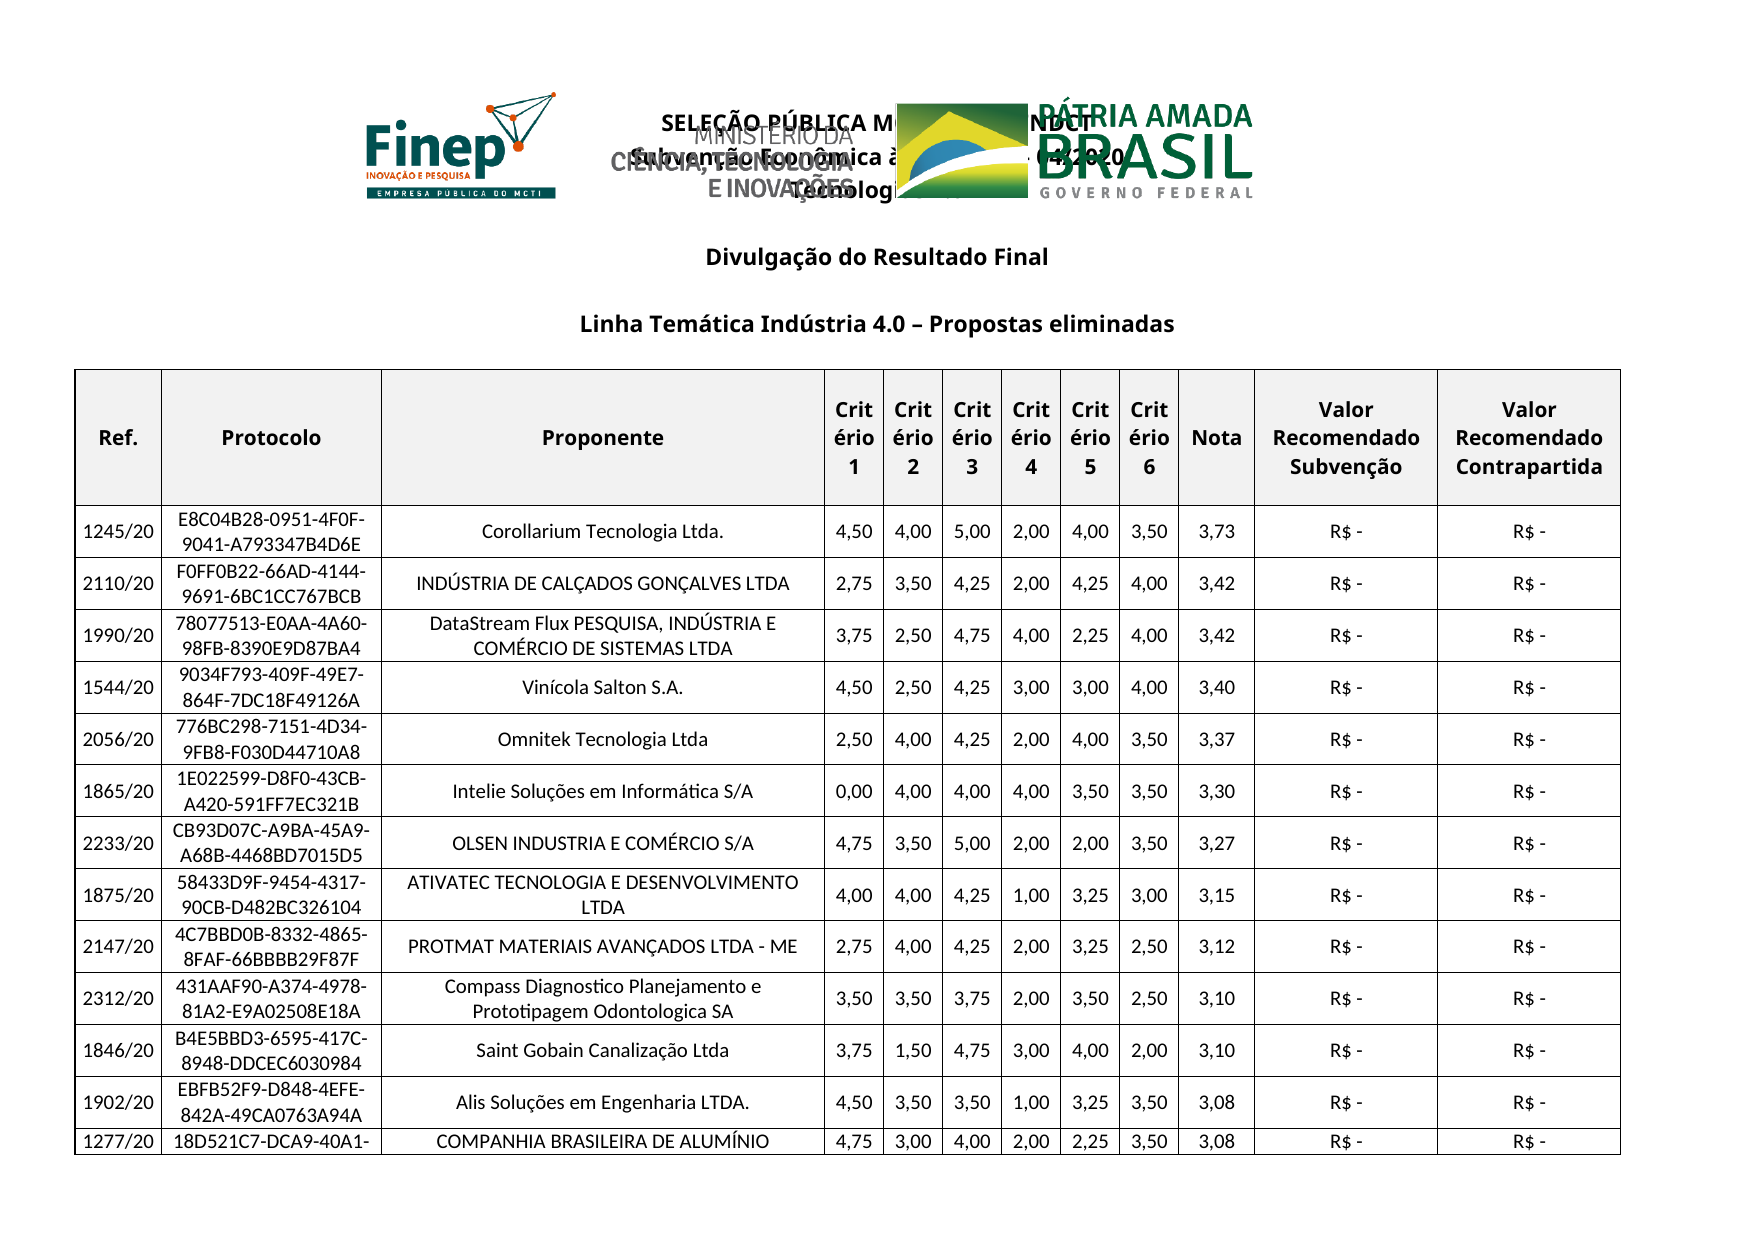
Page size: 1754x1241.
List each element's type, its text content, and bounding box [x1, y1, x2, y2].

table_cell 2,00 [1002, 817, 1060, 868]
table_cell B4E5BBD3-6595-417C-8948-DDCEC6030984 [162, 1025, 381, 1076]
table_cell R$ - [1255, 869, 1437, 920]
table_cell 2,00 [1002, 973, 1060, 1024]
table_cell 3,42 [1179, 558, 1254, 609]
table_cell E8C04B28-0951-4F0F-9041-A793347B4D6E [162, 506, 381, 557]
table_cell 3,00 [884, 1129, 942, 1154]
table_header Critério 6 [1120, 370, 1178, 505]
table_cell R$ - [1438, 1129, 1620, 1154]
table_cell 2110/20 [76, 558, 161, 609]
table_cell 4,00 [884, 921, 942, 972]
table_cell 3,75 [825, 1025, 883, 1076]
table_cell 9034F793-409F-49E7-864F-7DC18F49126A [162, 662, 381, 712]
table_header Critério 3 [943, 370, 1001, 505]
table_header Critério 1 [825, 370, 883, 505]
table_cell 4,00 [884, 506, 942, 557]
table_cell 2,00 [1002, 921, 1060, 972]
table_cell 4,00 [943, 765, 1001, 816]
table_cell 3,42 [1179, 610, 1254, 661]
table_cell 1,50 [884, 1025, 942, 1076]
table_cell 3,25 [1061, 869, 1119, 920]
table_cell R$ - [1438, 921, 1620, 972]
table_cell R$ - [1255, 506, 1437, 557]
table_cell R$ - [1438, 973, 1620, 1024]
table_cell 4,25 [943, 662, 1001, 712]
table_cell Intelie Soluções em Informática S/A [382, 765, 824, 816]
table_header Nota [1179, 370, 1254, 505]
table_cell 1902/20 [76, 1077, 161, 1127]
table_cell 3,00 [1061, 662, 1119, 712]
table_cell 4,50 [825, 506, 883, 557]
table_cell 4,00 [825, 869, 883, 920]
table_cell 4,25 [943, 921, 1001, 972]
table_cell 3,50 [825, 973, 883, 1024]
table_cell 3,00 [1002, 662, 1060, 712]
table_cell 3,50 [1120, 1077, 1178, 1127]
table_cell 18D521C7-DCA9-40A1- [162, 1129, 381, 1154]
table_cell PROTMAT MATERIAIS AVANÇADOS LTDA - ME [382, 921, 824, 972]
table_cell 3,50 [884, 558, 942, 609]
table_cell 4,75 [943, 1025, 1001, 1076]
table_cell R$ - [1438, 558, 1620, 609]
table_cell 4,00 [884, 765, 942, 816]
table_cell 1,00 [1002, 1077, 1060, 1127]
table_cell 3,50 [943, 1077, 1001, 1127]
table_cell 3,15 [1179, 869, 1254, 920]
table_cell 3,75 [825, 610, 883, 661]
table_cell 3,25 [1061, 1077, 1119, 1127]
table_cell R$ - [1255, 558, 1437, 609]
table_cell 4,25 [943, 714, 1001, 764]
table_cell 1875/20 [76, 869, 161, 920]
table_cell 3,10 [1179, 973, 1254, 1024]
table_cell 2,00 [1002, 558, 1060, 609]
table_cell F0FF0B22-66AD-4144-9691-6BC1CC767BCB [162, 558, 381, 609]
table_header Ref. [76, 370, 161, 505]
table_cell R$ - [1255, 610, 1437, 661]
table_cell 4,75 [825, 817, 883, 868]
table_cell 2,50 [1120, 921, 1178, 972]
table_header Valor Recomendado Contrapartida [1438, 370, 1620, 505]
table_cell 776BC298-7151-4D34-9FB8-F030D44710A8 [162, 714, 381, 764]
table_cell 4,00 [1120, 558, 1178, 609]
table_cell 3,50 [884, 817, 942, 868]
table_cell 4,00 [1120, 662, 1178, 712]
table_cell 2,25 [1061, 1129, 1119, 1154]
table_cell R$ - [1438, 506, 1620, 557]
table_cell Saint Gobain Canalização Ltda [382, 1025, 824, 1076]
table_cell 2312/20 [76, 973, 161, 1024]
table_cell 5,00 [943, 817, 1001, 868]
table_cell Compass Diagnostico Planejamento e Prototipagem Odontologica SA [382, 973, 824, 1024]
table_cell 1277/20 [76, 1129, 161, 1154]
table_cell R$ - [1255, 662, 1437, 712]
table_cell 3,10 [1179, 1025, 1254, 1076]
table_cell 4,25 [943, 869, 1001, 920]
table_cell ATIVATEC TECNOLOGIA E DESENVOLVIMENTO LTDA [382, 869, 824, 920]
table_cell R$ - [1255, 1129, 1437, 1154]
table_cell 4C7BBD0B-8332-4865-8FAF-66BBBB29F87F [162, 921, 381, 972]
table_cell COMPANHIA BRASILEIRA DE ALUMÍNIO [382, 1129, 824, 1154]
table_cell 4,00 [943, 1129, 1001, 1154]
table_cell 3,08 [1179, 1077, 1254, 1127]
table_cell 78077513-E0AA-4A60-98FB-8390E9D87BA4 [162, 610, 381, 661]
table_cell 3,50 [1120, 714, 1178, 764]
table_cell 4,75 [943, 610, 1001, 661]
table_cell 3,40 [1179, 662, 1254, 712]
table_cell 2,75 [825, 558, 883, 609]
table_cell 4,75 [825, 1129, 883, 1154]
table_cell 2,50 [884, 610, 942, 661]
table_cell 3,50 [1120, 765, 1178, 816]
table_header Protocolo [162, 370, 381, 505]
table_cell 2,00 [1120, 1025, 1178, 1076]
table_cell 3,50 [1061, 765, 1119, 816]
table_cell 2,50 [1120, 973, 1178, 1024]
table_cell Omnitek Tecnologia Ltda [382, 714, 824, 764]
table_header Critério 5 [1061, 370, 1119, 505]
table_cell 4,25 [1061, 558, 1119, 609]
table_cell R$ - [1438, 765, 1620, 816]
table_cell 3,25 [1061, 921, 1119, 972]
table_cell 1990/20 [76, 610, 161, 661]
table_cell 3,12 [1179, 921, 1254, 972]
table_cell 3,50 [1120, 506, 1178, 557]
table_cell 3,08 [1179, 1129, 1254, 1154]
table_cell Vinícola Salton S.A. [382, 662, 824, 712]
table_header Valor Recomendado Subvenção [1255, 370, 1437, 505]
table_cell R$ - [1438, 1025, 1620, 1076]
table_cell DataStream Flux PESQUISA, INDÚSTRIA E COMÉRCIO DE SISTEMAS LTDA [382, 610, 824, 661]
table_cell 4,00 [1061, 506, 1119, 557]
table_cell R$ - [1438, 1077, 1620, 1127]
table_cell R$ - [1438, 817, 1620, 868]
table_cell 4,50 [825, 1077, 883, 1127]
table_cell R$ - [1255, 921, 1437, 972]
table_cell 3,75 [943, 973, 1001, 1024]
table_cell R$ - [1438, 662, 1620, 712]
table_cell 2,00 [1002, 1129, 1060, 1154]
table_cell 2,00 [1002, 506, 1060, 557]
table_cell 2,50 [825, 714, 883, 764]
table_cell 4,00 [1002, 765, 1060, 816]
table_cell Corollarium Tecnologia Ltda. [382, 506, 824, 557]
table_header Critério 2 [884, 370, 942, 505]
table_cell 2,50 [884, 662, 942, 712]
table_cell 2,25 [1061, 610, 1119, 661]
table_cell 4,00 [884, 714, 942, 764]
table_cell 2233/20 [76, 817, 161, 868]
table_cell 1245/20 [76, 506, 161, 557]
table_cell 4,50 [825, 662, 883, 712]
table_cell 3,00 [1120, 869, 1178, 920]
table_cell 4,00 [884, 869, 942, 920]
table_header Critério 4 [1002, 370, 1060, 505]
table_cell 4,00 [1061, 1025, 1119, 1076]
table_cell 3,50 [1120, 1129, 1178, 1154]
table_cell 1865/20 [76, 765, 161, 816]
table_cell Alis Soluções em Engenharia LTDA. [382, 1077, 824, 1127]
table_cell 4,25 [943, 558, 1001, 609]
table_cell 431AAF90-A374-4978-81A2-E9A02508E18A [162, 973, 381, 1024]
table_cell INDÚSTRIA DE CALÇADOS GONÇALVES LTDA [382, 558, 824, 609]
table_cell 3,30 [1179, 765, 1254, 816]
table_cell 3,00 [1002, 1025, 1060, 1076]
table_cell 5,00 [943, 506, 1001, 557]
table_cell 3,50 [1120, 817, 1178, 868]
table_cell OLSEN INDUSTRIA E COMÉRCIO S/A [382, 817, 824, 868]
table_cell 2147/20 [76, 921, 161, 972]
table_cell EBFB52F9-D848-4EFE-842A-49CA0763A94A [162, 1077, 381, 1127]
table_cell R$ - [1255, 765, 1437, 816]
table_cell R$ - [1255, 1077, 1437, 1127]
table_cell R$ - [1438, 714, 1620, 764]
table_cell R$ - [1255, 973, 1437, 1024]
table_header Proponente [382, 370, 824, 505]
table_cell CB93D07C-A9BA-45A9-A68B-4468BD7015D5 [162, 817, 381, 868]
table_cell 2,75 [825, 921, 883, 972]
table_cell 2056/20 [76, 714, 161, 764]
table_cell 4,00 [1002, 610, 1060, 661]
table_cell 3,50 [884, 973, 942, 1024]
table_cell 2,00 [1002, 714, 1060, 764]
table_cell 3,73 [1179, 506, 1254, 557]
table_cell 1846/20 [76, 1025, 161, 1076]
table_cell 0,00 [825, 765, 883, 816]
table_cell 3,27 [1179, 817, 1254, 868]
table_cell R$ - [1255, 817, 1437, 868]
table_cell 2,00 [1061, 817, 1119, 868]
table_cell 4,00 [1120, 610, 1178, 661]
table_cell 3,50 [1061, 973, 1119, 1024]
table_cell 3,50 [884, 1077, 942, 1127]
table_cell R$ - [1255, 1025, 1437, 1076]
table_cell R$ - [1438, 869, 1620, 920]
table_cell R$ - [1255, 714, 1437, 764]
table_cell 3,37 [1179, 714, 1254, 764]
table_cell 1E022599-D8F0-43CB-A420-591FF7EC321B [162, 765, 381, 816]
table_cell 1544/20 [76, 662, 161, 712]
table_cell R$ - [1438, 610, 1620, 661]
table_cell 4,00 [1061, 714, 1119, 764]
table_cell 58433D9F-9454-4317-90CB-D482BC326104 [162, 869, 381, 920]
table_cell 1,00 [1002, 869, 1060, 920]
